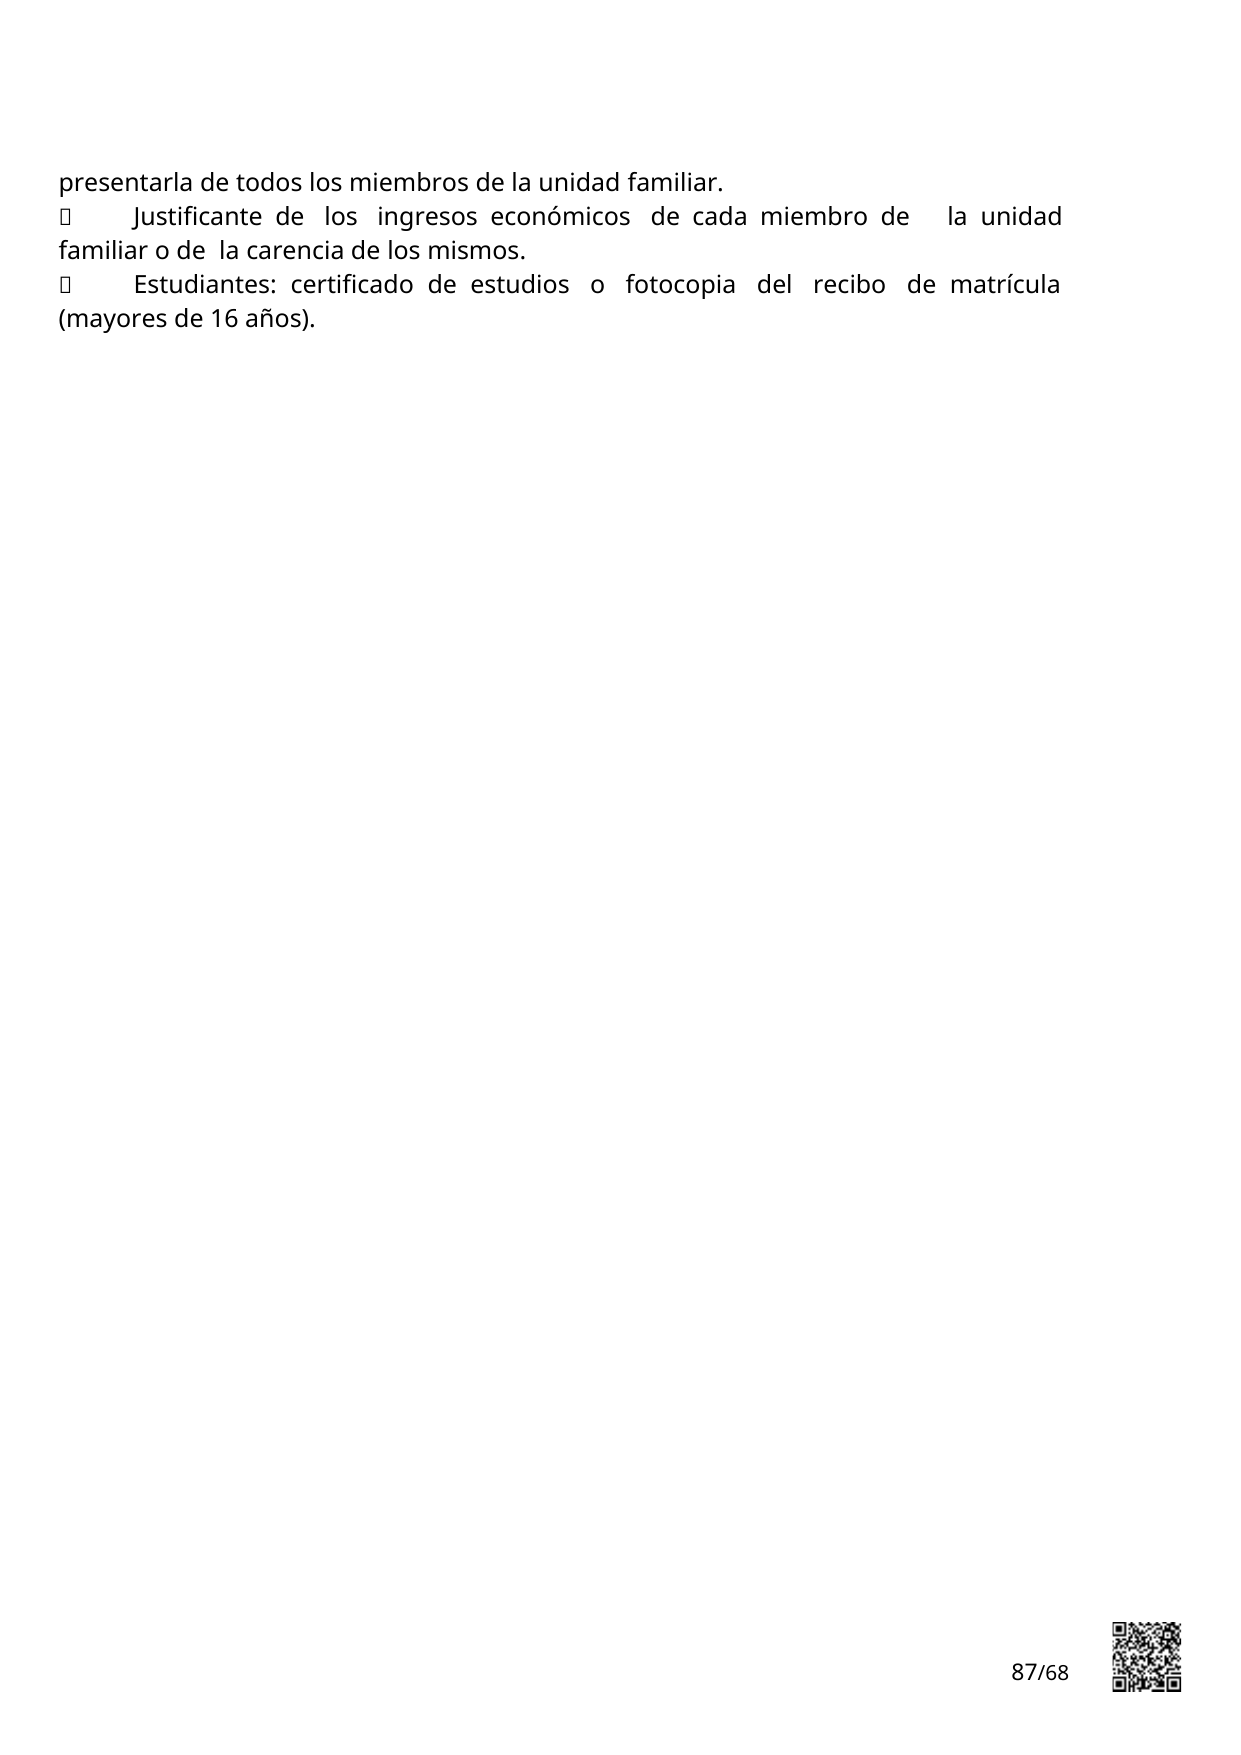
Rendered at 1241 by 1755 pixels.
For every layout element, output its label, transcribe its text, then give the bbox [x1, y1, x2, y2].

list presentarla de todos los miembros de la unidad familiar. [58, 164, 1062, 199]
list Estudiantes: certificado de estudios o fotocopia del recibo de matrícula (mayores de 16 años). [58, 267, 1061, 335]
list Justificante de los ingresos económicos de cada miembro de la unidad familiar o de la carencia de los mismos. [58, 199, 1063, 267]
